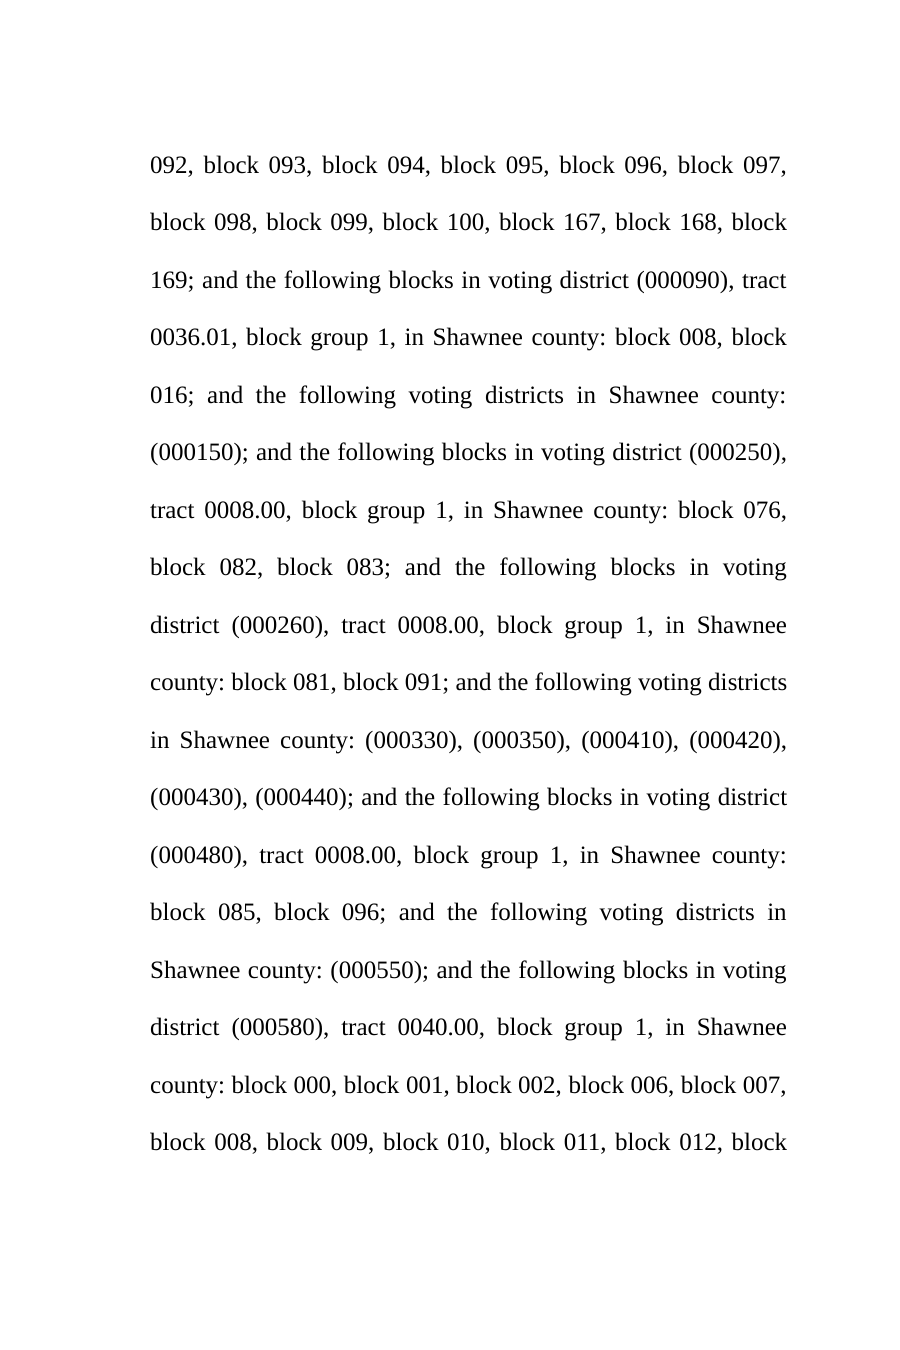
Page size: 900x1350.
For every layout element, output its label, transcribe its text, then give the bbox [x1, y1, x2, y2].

text 092, block 093, block 094, block 095, block 096, block 097, block 098, block 099, block 100, block 167, block 168, block 169; and the following blocks in voting district (000090), tract 0036.01, block group 1, in Shawnee county: block 008, block 016; and the following voting districts in Shawnee county: (000150); and the following blocks in voting district (000250), tract 0008.00, block group 1, in Shawnee county: block 076, block 082, block 083; and the following blocks in voting district (000260), tract 0008.00, block group 1, in Shawnee county: block 081, block 091; and the following voting districts in Shawnee county: (000330), (000350), (000410), (000420), (000430), (000440); and the following blocks in voting district (000480), tract 0008.00, block group 1, in Shawnee county: block 085, block 096; and the following voting districts in Shawnee county: (000550); and the following blocks in voting district (000580), tract 0040.00, block group 1, in Shawnee county: block 000, block 001, block 002, block 006, block 007, block 008, block 009, block 010, block 011, block 012, block [150, 150, 787, 1156]
